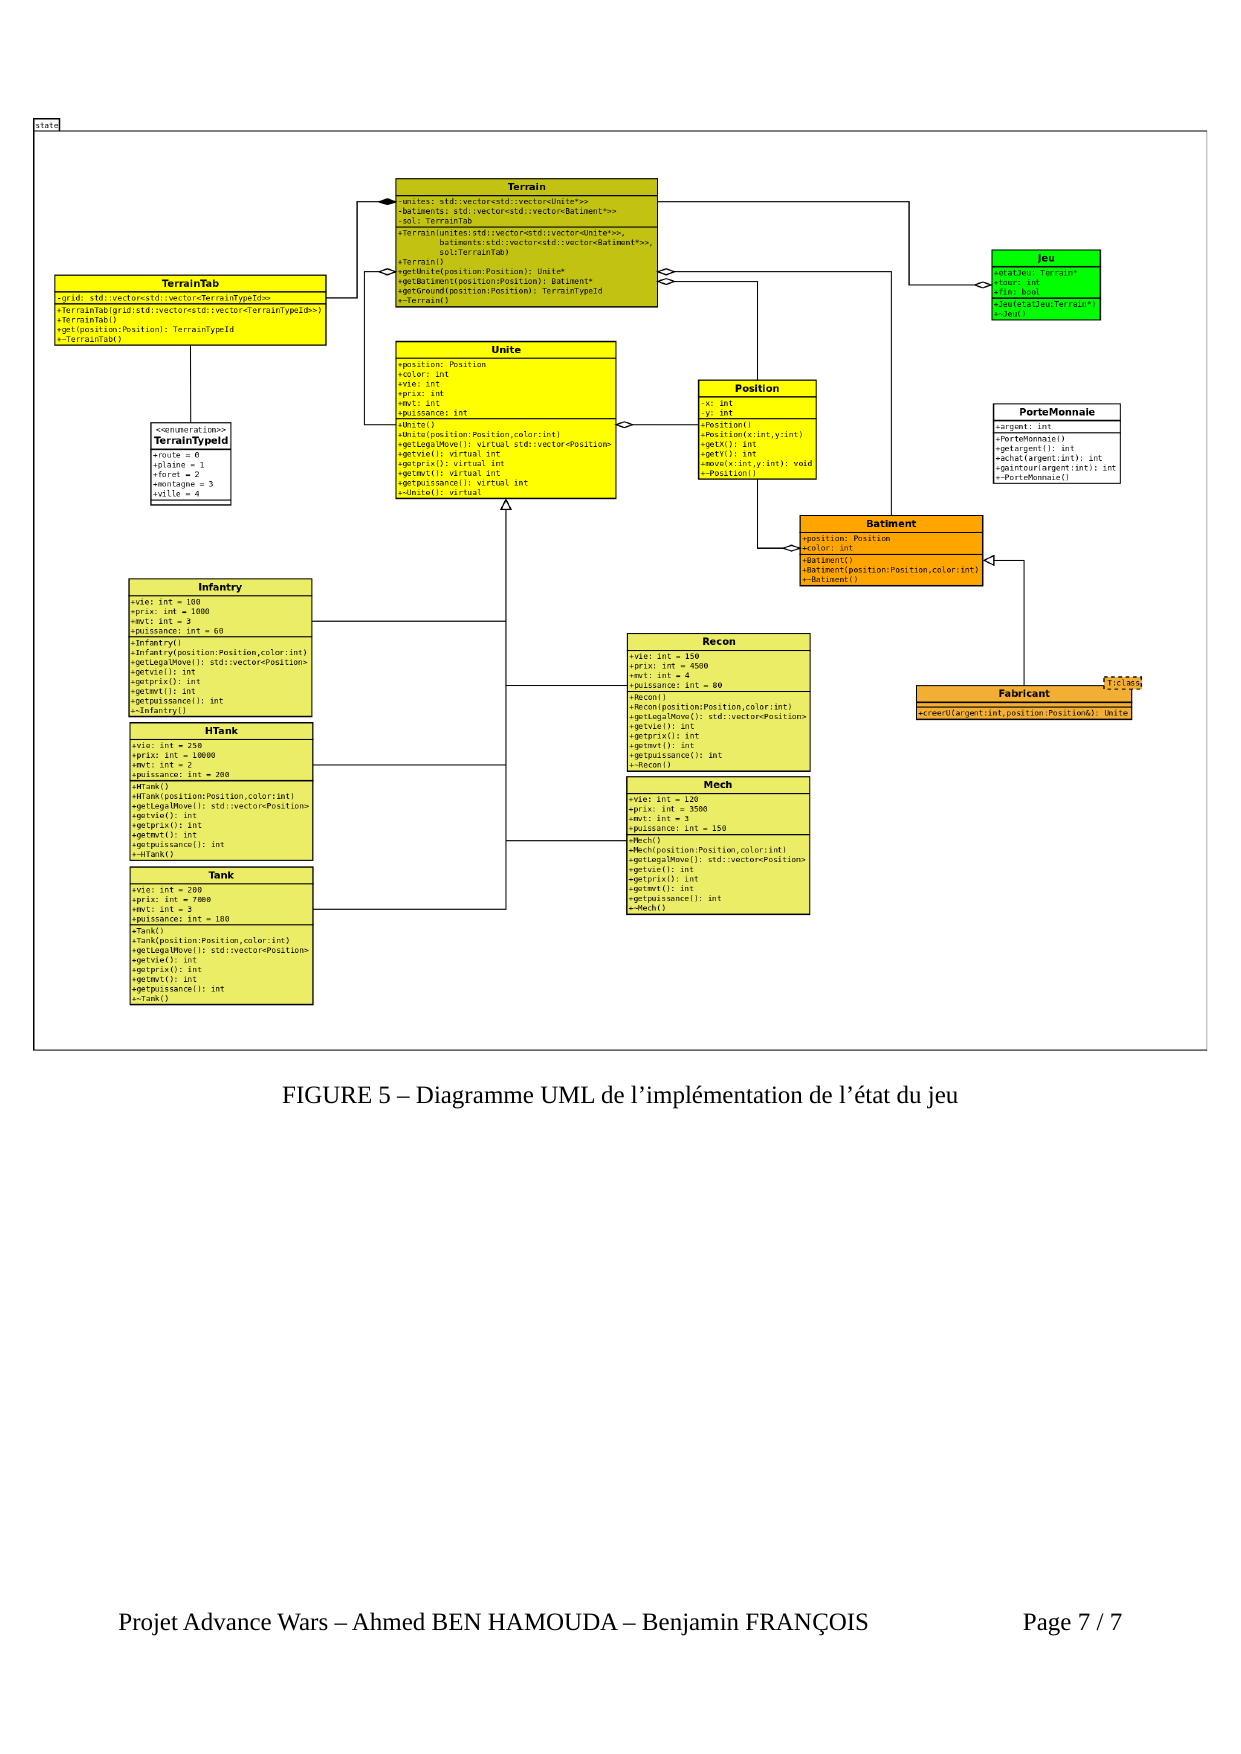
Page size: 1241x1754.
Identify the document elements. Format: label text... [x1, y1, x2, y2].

text FIGURE 5 – Diagramme UML de l’implémentation de l’état du jeu [118, 1080, 1122, 1108]
picture [33, 118, 1208, 1051]
